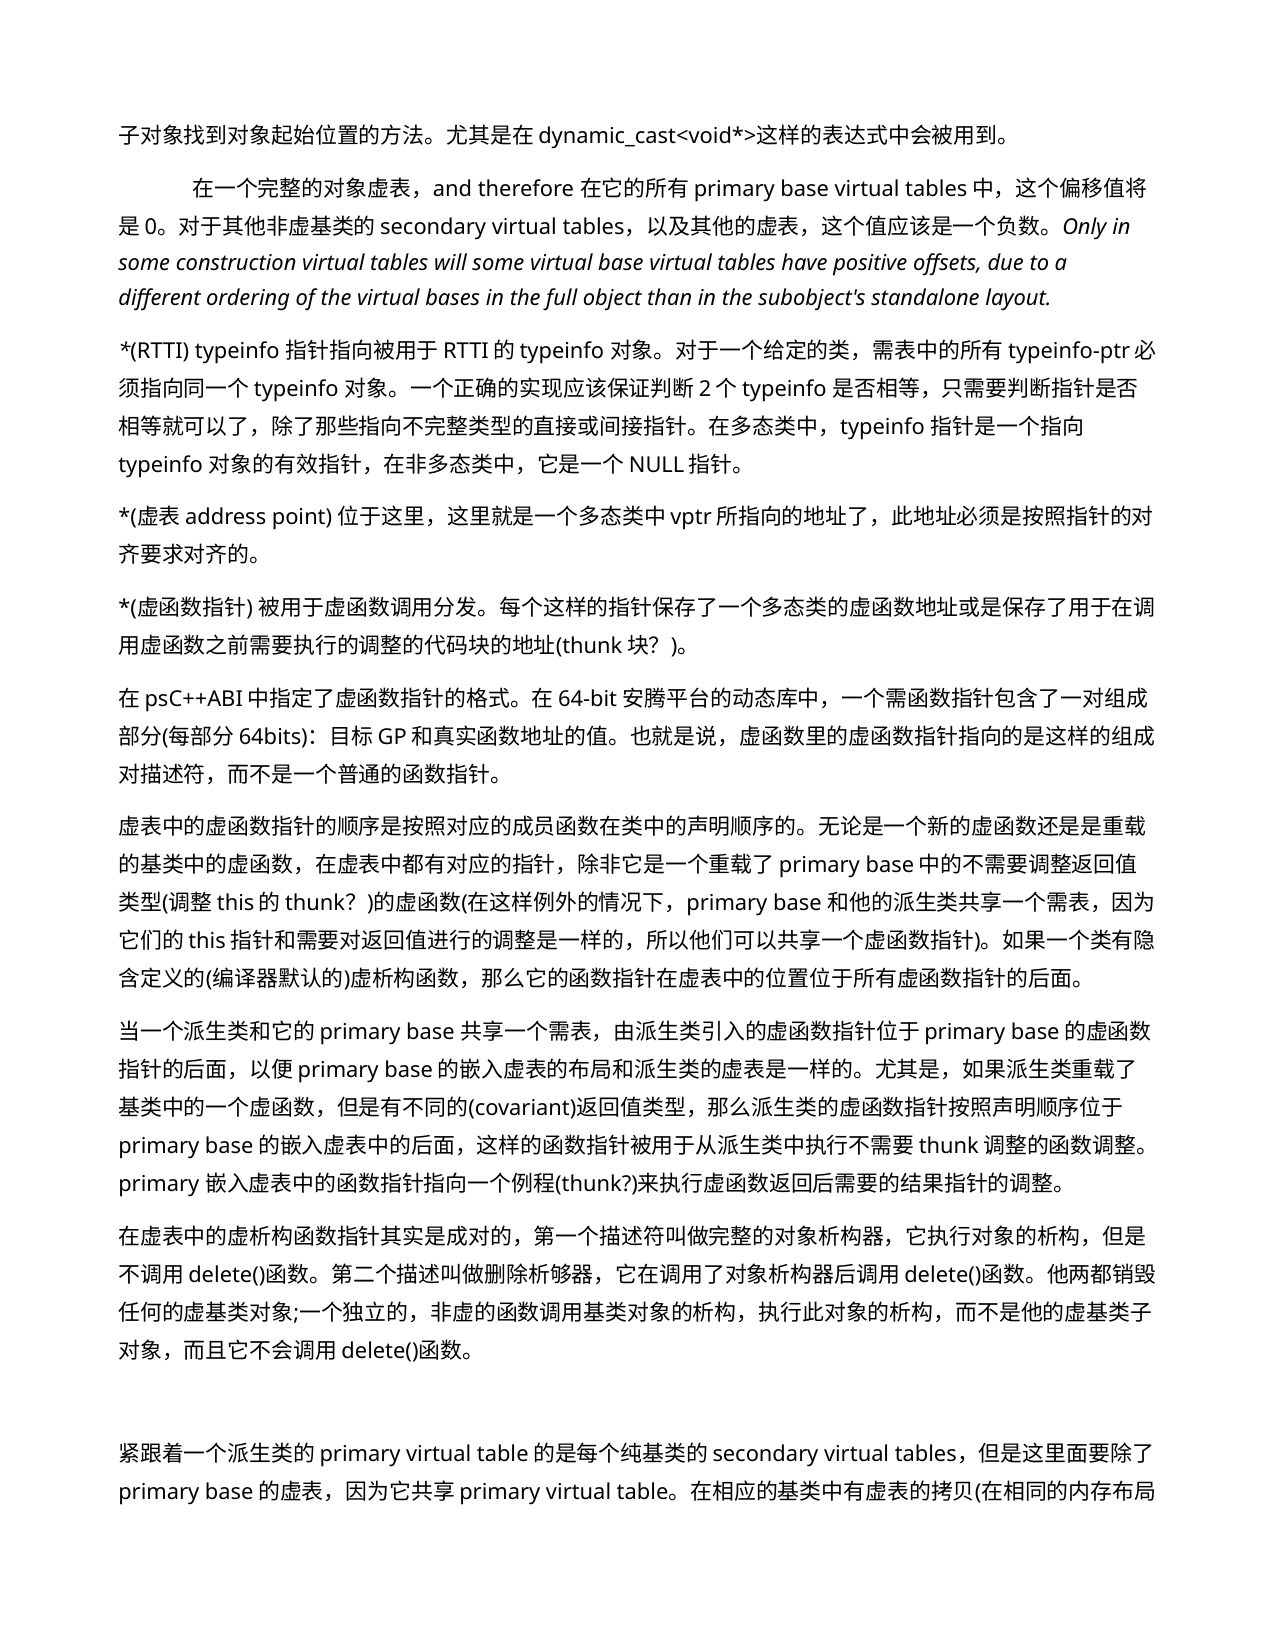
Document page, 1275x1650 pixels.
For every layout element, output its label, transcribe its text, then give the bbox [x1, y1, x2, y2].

text 在psC++ABI中指定了虚函数指针的格式。在64-bit 安腾平台的动态库中，一个需函数指针包含了一对组成部分(每部分64bits)：目标GP和真实函数地址的值。也就是说，虚函数里的虚函数指针指向的是这样的组成对描述符，而不是一个普通的函数指针。 [118, 681, 1157, 788]
text *(RTTI) typeinfo 指针指向被用于RTTI的typeinfo 对象。对于一个给定的类，需表中的所有typeinfo-ptr必须指向同一个typeinfo 对象。一个正确的实现应该保证判断2个typeinfo 是否相等，只需要判断指针是否相等就可以了，除了那些指向不完整类型的直接或间接指针。在多态类中，typeinfo 指针是一个指向typeinfo 对象的有效指针，在非多态类中，它是一个NULL指针。 [118, 333, 1157, 478]
text *(虚函数指针) 被用于虚函数调用分发。每个这样的指针保存了一个多态类的虚函数地址或是保存了用于在调用虚函数之前需要执行的调整的代码块的地址(thunk块？)。 [118, 590, 1157, 660]
text 在虚表中的虚析构函数指针其实是成对的，第一个描述符叫做完整的对象析构器，它执行对象的析构，但是不调用delete()函数。第二个描述叫做删除析够器，它在调用了对象析构器后调用delete()函数。他两都销毁任何的虚基类对象;一个独立的，非虚的函数调用基类对象的析构，执行此对象的析构，而不是他的虚基类子对象，而且它不会调用delete()函数。 [118, 1219, 1157, 1364]
text 紧跟着一个派生类的primary virtual table的是每个纯基类的secondary virtual tables，但是这里面要除了primary base的虚表，因为它共享primary virtual table。在相应的基类中有虚表的拷贝(在相同的内存布局 [118, 1436, 1157, 1505]
text 在一个完整的对象虚表，and therefore 在它的所有primary base virtual tables中，这个偏移值将是0。对于其他非虚基类的secondary virtual tables，以及其他的虚表，这个值应该是一个负数。Only in some construction virtual tables will some virtual base virtual tables have positive offsets, due to a different ordering of the virtual bases in the full object than in the subobject's standalone layout. [118, 171, 1157, 312]
text 虚表中的虚函数指针的顺序是按照对应的成员函数在类中的声明顺序的。无论是一个新的虚函数还是是重载的基类中的虚函数，在虚表中都有对应的指针，除非它是一个重载了primary base中的不需要调整返回值类型(调整this的thunk？)的虚函数(在这样例外的情况下，primary base 和他的派生类共享一个需表，因为它们的this指针和需要对返回值进行的调整是一样的，所以他们可以共享一个虚函数指针)。如果一个类有隐含定义的(编译器默认的)虚析构函数，那么它的函数指针在虚表中的位置位于所有虚函数指针的后面。 [118, 809, 1157, 993]
text *(虚表address point) 位于这里，这里就是一个多态类中vptr所指向的地址了，此地址必须是按照指针的对齐要求对齐的。 [118, 499, 1157, 569]
text 子对象找到对象起始位置的方法。尤其是在dynamic_cast<void*>这样的表达式中会被用到。 [118, 118, 1157, 150]
text 当一个派生类和它的primary base 共享一个需表，由派生类引入的虚函数指针位于primary base的虚函数指针的后面，以便primary base的嵌入虚表的布局和派生类的虚表是一样的。尤其是，如果派生类重载了基类中的一个虚函数，但是有不同的(covariant)返回值类型，那么派生类的虚函数指针按照声明顺序位于primary base的嵌入虚表中的后面，这样的函数指针被用于从派生类中执行不需要thunk调整的函数调整。primary 嵌入虚表中的函数指针指向一个例程(thunk?)来执行虚函数返回后需要的结果指针的调整。 [118, 1014, 1157, 1198]
